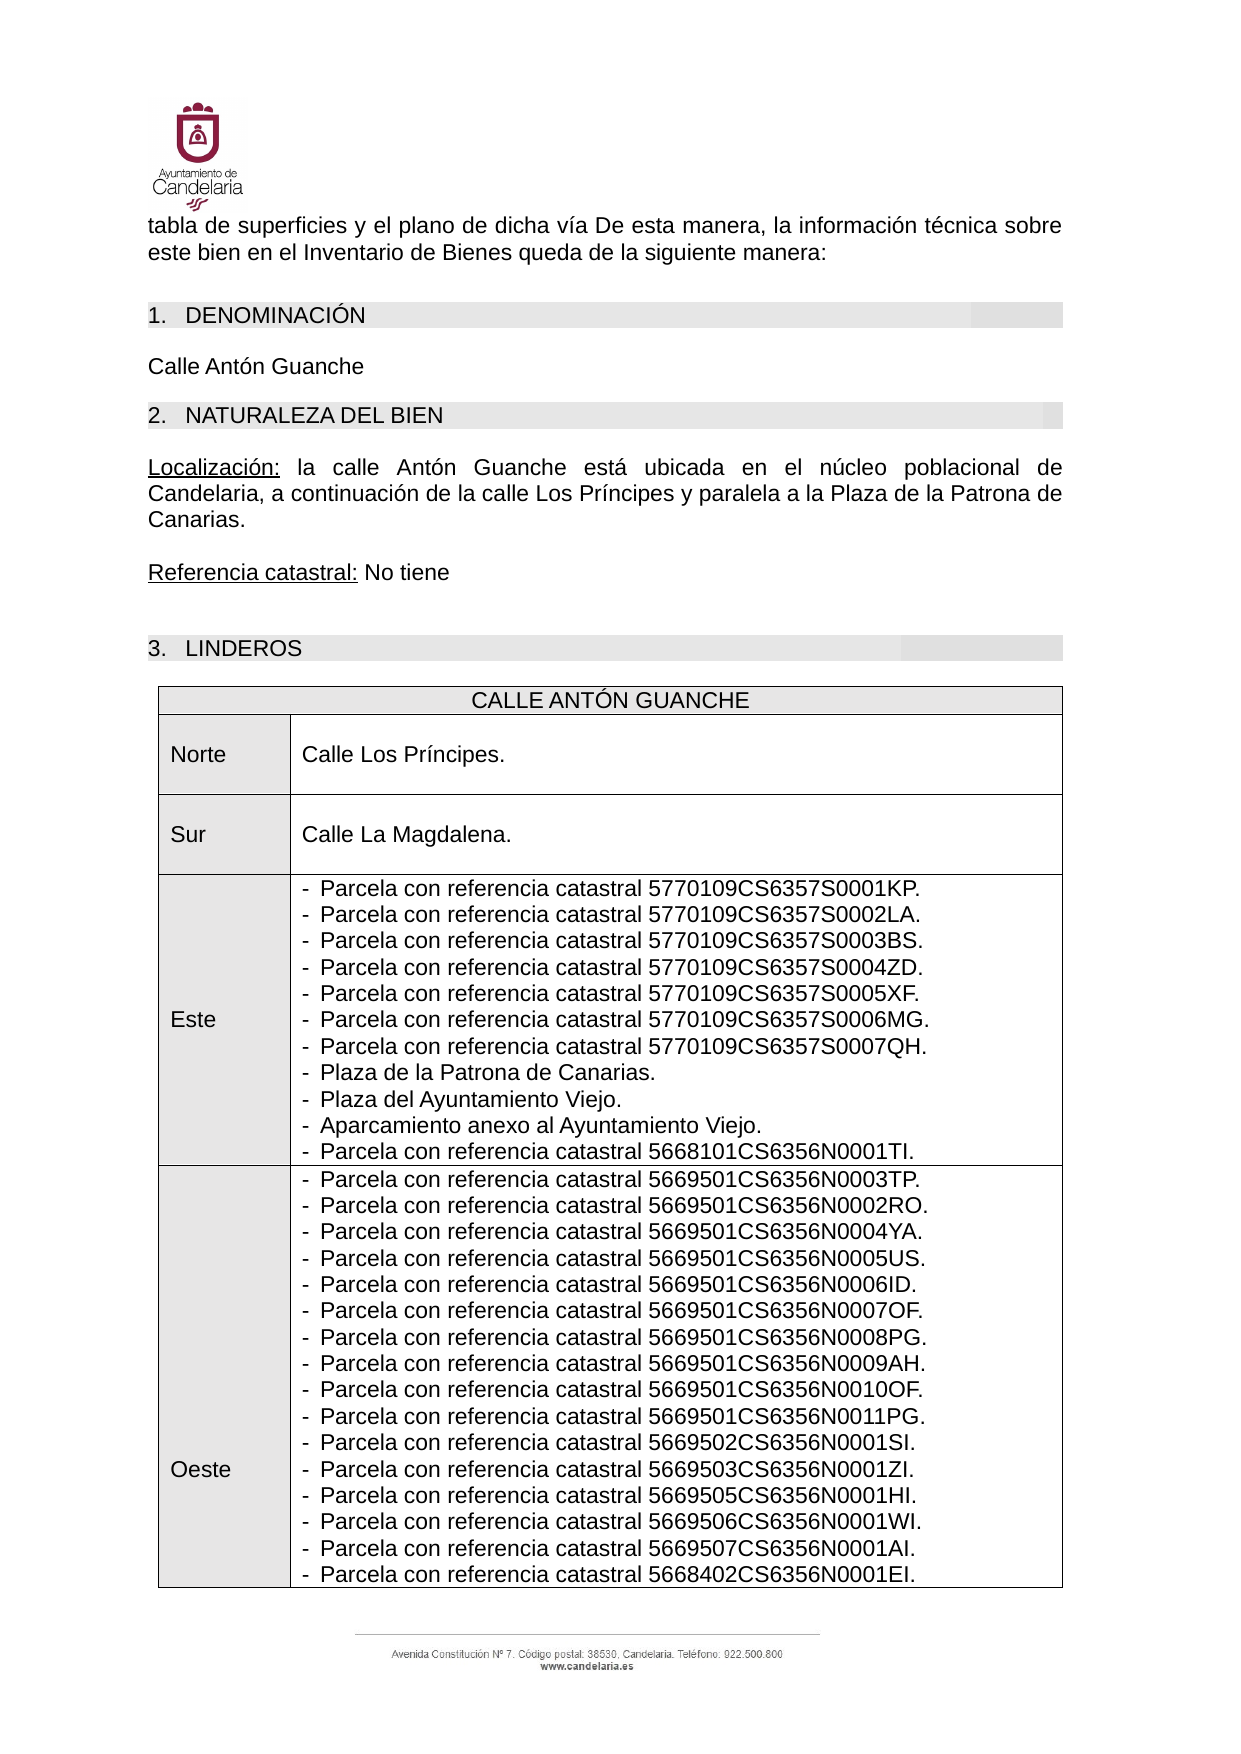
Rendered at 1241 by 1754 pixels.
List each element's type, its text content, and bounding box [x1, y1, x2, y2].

text Referencia catastral: No tiene [148, 559, 1063, 585]
table_cell Parcela con referencia catastral 5770109CS6357S0001KP. Parcela con referencia catastral 5770109CS6357S0002LA. Parcela con referencia catastral 5770109CS6357S0003BS. Parcela con referencia catastral 5770109CS6357S0004ZD. Parcela con referencia catastral 5770109CS6357S0005XF. Parcela con referencia catastral 5770109CS6357S0006MG. Parcela con referencia catastral 5770109CS6357S0007QH. Plaza de la Patrona de Canarias. Plaza del Ayuntamiento Viejo. Aparcamiento anexo al Ayuntamiento Viejo. Parcela con referencia catastral 5668101CS6356N0001TI. [291, 875, 1062, 1164]
list LINDEROS [148, 635, 1063, 661]
table_cell Norte [159, 715, 290, 793]
table_header CALLE ANTÓN GUANCHE [159, 687, 1062, 713]
text Calle Antón Guanche [148, 353, 1063, 379]
table_cell Calle Los Príncipes. [291, 715, 1062, 793]
table_cell Calle La Magdalena. [291, 795, 1062, 874]
text Localización: la calle Antón Guanche está ubicada en el núcleo poblacional de Candelaria, a continuación de la calle Los Príncipes y paralela a la Plaza de la Patrona de Canarias. [148, 454, 1063, 533]
table_cell Este [159, 875, 290, 1164]
list NATURALEZA DEL BIEN [148, 402, 1063, 429]
table_cell Oeste [159, 1166, 290, 1587]
table_cell Sur [159, 795, 290, 874]
text tabla de superficies y el plano de dicha vía De esta manera, la información técnica sobre este bien en el Inventario de Bienes queda de la siguiente manera: [148, 212, 1063, 265]
list DENOMINACIÓN [148, 302, 1063, 328]
table_cell Parcela con referencia catastral 5669501CS6356N0003TP. Parcela con referencia catastral 5669501CS6356N0002RO. Parcela con referencia catastral 5669501CS6356N0004YA. Parcela con referencia catastral 5669501CS6356N0005US. Parcela con referencia catastral 5669501CS6356N0006ID. Parcela con referencia catastral 5669501CS6356N0007OF. Parcela con referencia catastral 5669501CS6356N0008PG. Parcela con referencia catastral 5669501CS6356N0009AH. Parcela con referencia catastral 5669501CS6356N0010OF. Parcela con referencia catastral 5669501CS6356N0011PG. Parcela con referencia catastral 5669502CS6356N0001SI. Parcela con referencia catastral 5669503CS6356N0001ZI. Parcela con referencia catastral 5669505CS6356N0001HI. Parcela con referencia catastral 5669506CS6356N0001WI. Parcela con referencia catastral 5669507CS6356N0001AI. Parcela con referencia catastral 5668402CS6356N0001EI. [291, 1166, 1062, 1587]
